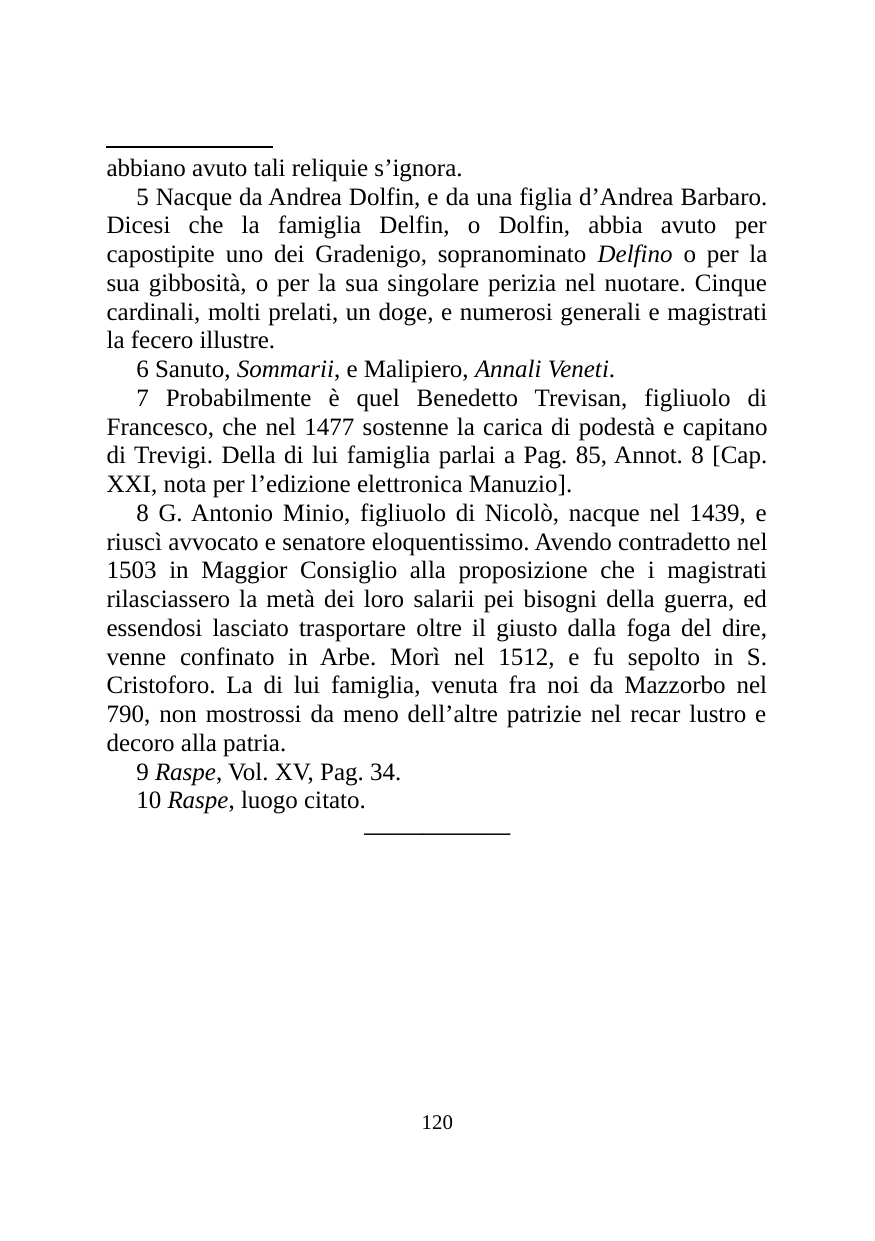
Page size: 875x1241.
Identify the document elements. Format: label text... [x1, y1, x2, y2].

text Raspe, luogo citato. [106, 785, 768, 814]
text Sanuto, Sommarii, e Malipiero, Annali Veneti. [106, 354, 768, 383]
text abbiano avuto tali reliquie s’ignora. [106, 153, 768, 182]
text Raspe, Vol. XV, Pag. 34. [106, 757, 768, 785]
text G. Antonio Minio, figliuolo di Nicolò, nacque nel 1439, e riuscì avvocato e senatore eloquentissimo. Avendo contradetto nel 1503 in Maggior Consiglio alla proposizione che i magistrati rilasciassero la metà dei loro salarii pei bisogni della guerra, ed essendosi lasciato trasportare oltre il giusto dalla foga del dire, venne confinato in Arbe. Morì nel 1512, e fu sepolto in S. Cristoforo. La di lui famiglia, venuta fra noi da Mazzorbo nel 790, non mostrossi da meno dell’altre patrizie nel recar lustro e decoro alla patria. [106, 498, 768, 757]
subtitle ――――― [106, 814, 768, 848]
text Nacque da Andrea Dolfin, e da una figlia d’Andrea Barbaro. Dicesi che la famiglia Delfin, o Dolfin, abbia avuto per capostipite uno dei Gradenigo, sopranominato Delfino o per la sua gibbosità, o per la sua singolare perizia nel nuotare. Cinque cardinali, molti prelati, un doge, e numerosi generali e magistrati la fecero illustre. [106, 182, 768, 354]
text Probabilmente è quel Benedetto Trevisan, figliuolo di Francesco, che nel 1477 sostenne la carica di podestà e capitano di Trevigi. Della di lui famiglia parlai a Pag. 85, Annot. 8 [Cap. XXI, nota per l’edizione elettronica Manuzio]. [106, 383, 768, 498]
